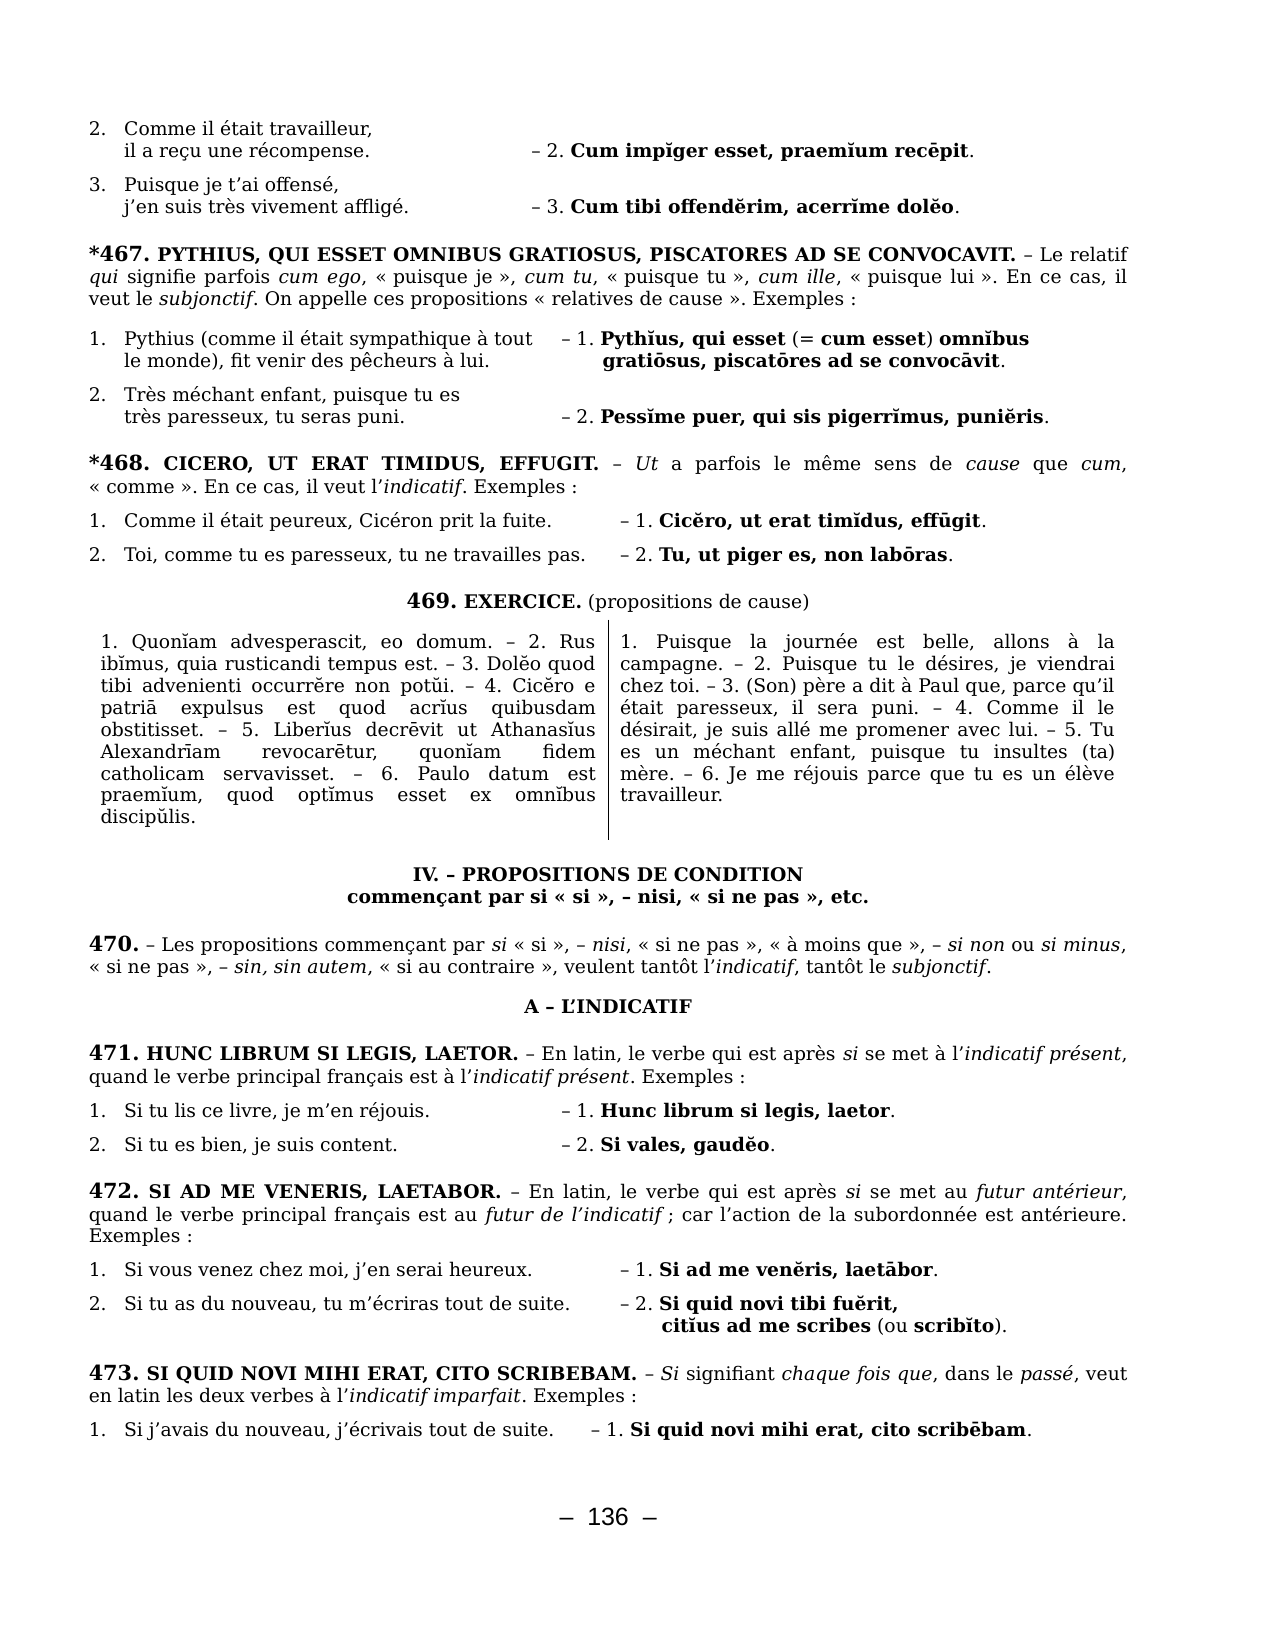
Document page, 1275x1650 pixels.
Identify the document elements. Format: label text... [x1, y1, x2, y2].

text 1. Si vous venez chez moi, j’en serai heureux. – 1. Si ad me venĕris, laetābor. [88, 1259, 1127, 1281]
text 2. Si tu as du nouveau, tu m’écriras tout de suite. – 2. Si quid novi tibi fuĕrit, citĭus ad me scribes (ou scribĭto). [88, 1293, 1127, 1337]
text 2. Toi, comme tu es paresseux, tu ne travailles pas. – 2. Tu, ut piger es, non labōras. [88, 543, 1127, 565]
text 2. Très méchant enfant, puisque tu es très paresseux, tu seras puni. – 2. Pessĭme puer, qui sis pigerrĭmus, puniĕris. [88, 383, 1127, 427]
text *467. PYTHIUS, QUI ESSET OMNIBUS GRATIOSUS, PISCATORES AD SE CONVOCAVIT. – Le relatif qui signifie parfois cum ego, « puisque je », cum tu, « puisque tu », cum ille, « puisque lui ». En ce cas, il veut le subjonctif. On appelle ces propositions « relatives de cause ». Exemples : [88, 242, 1127, 310]
text 473. SI QUID NOVI MIHI ERAT, CITO SCRIBEBAM. – Si signifiant chaque fois que, dans le passé, veut en latin les deux verbes à l’indicatif imparfait. Exemples : [88, 1361, 1127, 1407]
table_header 1. Puisque la journée est belle, allons à la campagne. – 2. Puisque tu le désires, je viendrai chez toi. – 3. (Son) père a dit à Paul que, parce qu’il était paresseux, il sera puni. – 4. Comme il le désirait, je suis allé me promener avec lui. – 5. Tu es un méchant enfant, puisque tu insultes (ta) mère. – 6. Je me réjouis parce que tu es un élève travailleur. [609, 620, 1127, 840]
text 1. Pythius (comme il était sympathique à tout – 1. Pythĭus, qui esset (= cum esset) omnĭbus le monde), fit venir des pêcheurs à lui. gratiōsus, piscatōres ad se convocāvit. [88, 327, 1127, 372]
text 2. Si tu es bien, je suis content. – 2. Si vales, gaudĕo. [88, 1133, 1127, 1155]
text 470. – Les propositions commençant par si « si », – nisi, « si ne pas », « à moins que », – si non ou si minus, « si ne pas », – sin, sin autem, « si au contraire », veulent tantôt l’indicatif, tantôt le subjonctif. [88, 931, 1127, 978]
text IV. – PROPOSITIONS DE CONDITION commençant par si « si », – nisi, « si ne pas », etc. [88, 863, 1127, 908]
text *468. CICERO, UT ERAT TIMIDUS, EFFUGIT. – Ut a parfois le même sens de cause que cum, « comme ». En ce cas, il veut l’indicatif. Exemples : [88, 451, 1127, 497]
table_header 1. Quonĭam advesperascit, eo domum. – 2. Rus ibĭmus, quia rusticandi tempus est. – 3. Dolĕo quod tibi advenienti occurrĕre non potŭi. – 4. Cicĕro e patriā expulsus est quod acrĭus quibusdam obstitisset. – 5. Liberĭus decrēvit ut Athanasĭus Alexandrīam revocarētur, quonĭam fidem catholicam servavisset. – 6. Paulo datum est praemĭum, quod optĭmus esset ex omnĭbus discipŭlis. [89, 620, 608, 840]
text A – L’INDICATIF [88, 995, 1127, 1017]
text 1. Si tu lis ce livre, je m’en réjouis. – 1. Hunc librum si legis, laetor. [88, 1099, 1127, 1121]
text 1. Comme il était peureux, Cicéron prit la fuite. – 1. Cicĕro, ut erat timĭdus, effūgit. [88, 509, 1127, 531]
text 472. SI AD ME VENERIS, LAETABOR. – En latin, le verbe qui est après si se met au futur antérieur, quand le verbe principal français est au futur de l’indicatif ; car l’action de la subordonnée est antérieure. Exemples : [88, 1179, 1127, 1247]
text 3. Puisque je t’ai offensé, j’en suis très vivement affligé. – 3. Cum tibi offendĕrim, acerrĭme dolĕo. [88, 174, 1127, 218]
text 469. EXERCICE. (propositions de cause) [88, 589, 1127, 613]
text 1. Si j’avais du nouveau, j’écrivais tout de suite. – 1. Si quid novi mihi erat, cito scribēbam. [88, 1419, 1127, 1441]
text 471. HUNC LIBRUM SI LEGIS, LAETOR. – En latin, le verbe qui est après si se met à l’indicatif présent, quand le verbe principal français est à l’indicatif présent. Exemples : [88, 1041, 1127, 1087]
text 2. Comme il était travailleur, il a reçu une récompense. – 2. Cum impĭger esset, praemĭum recēpit. [88, 118, 1127, 162]
